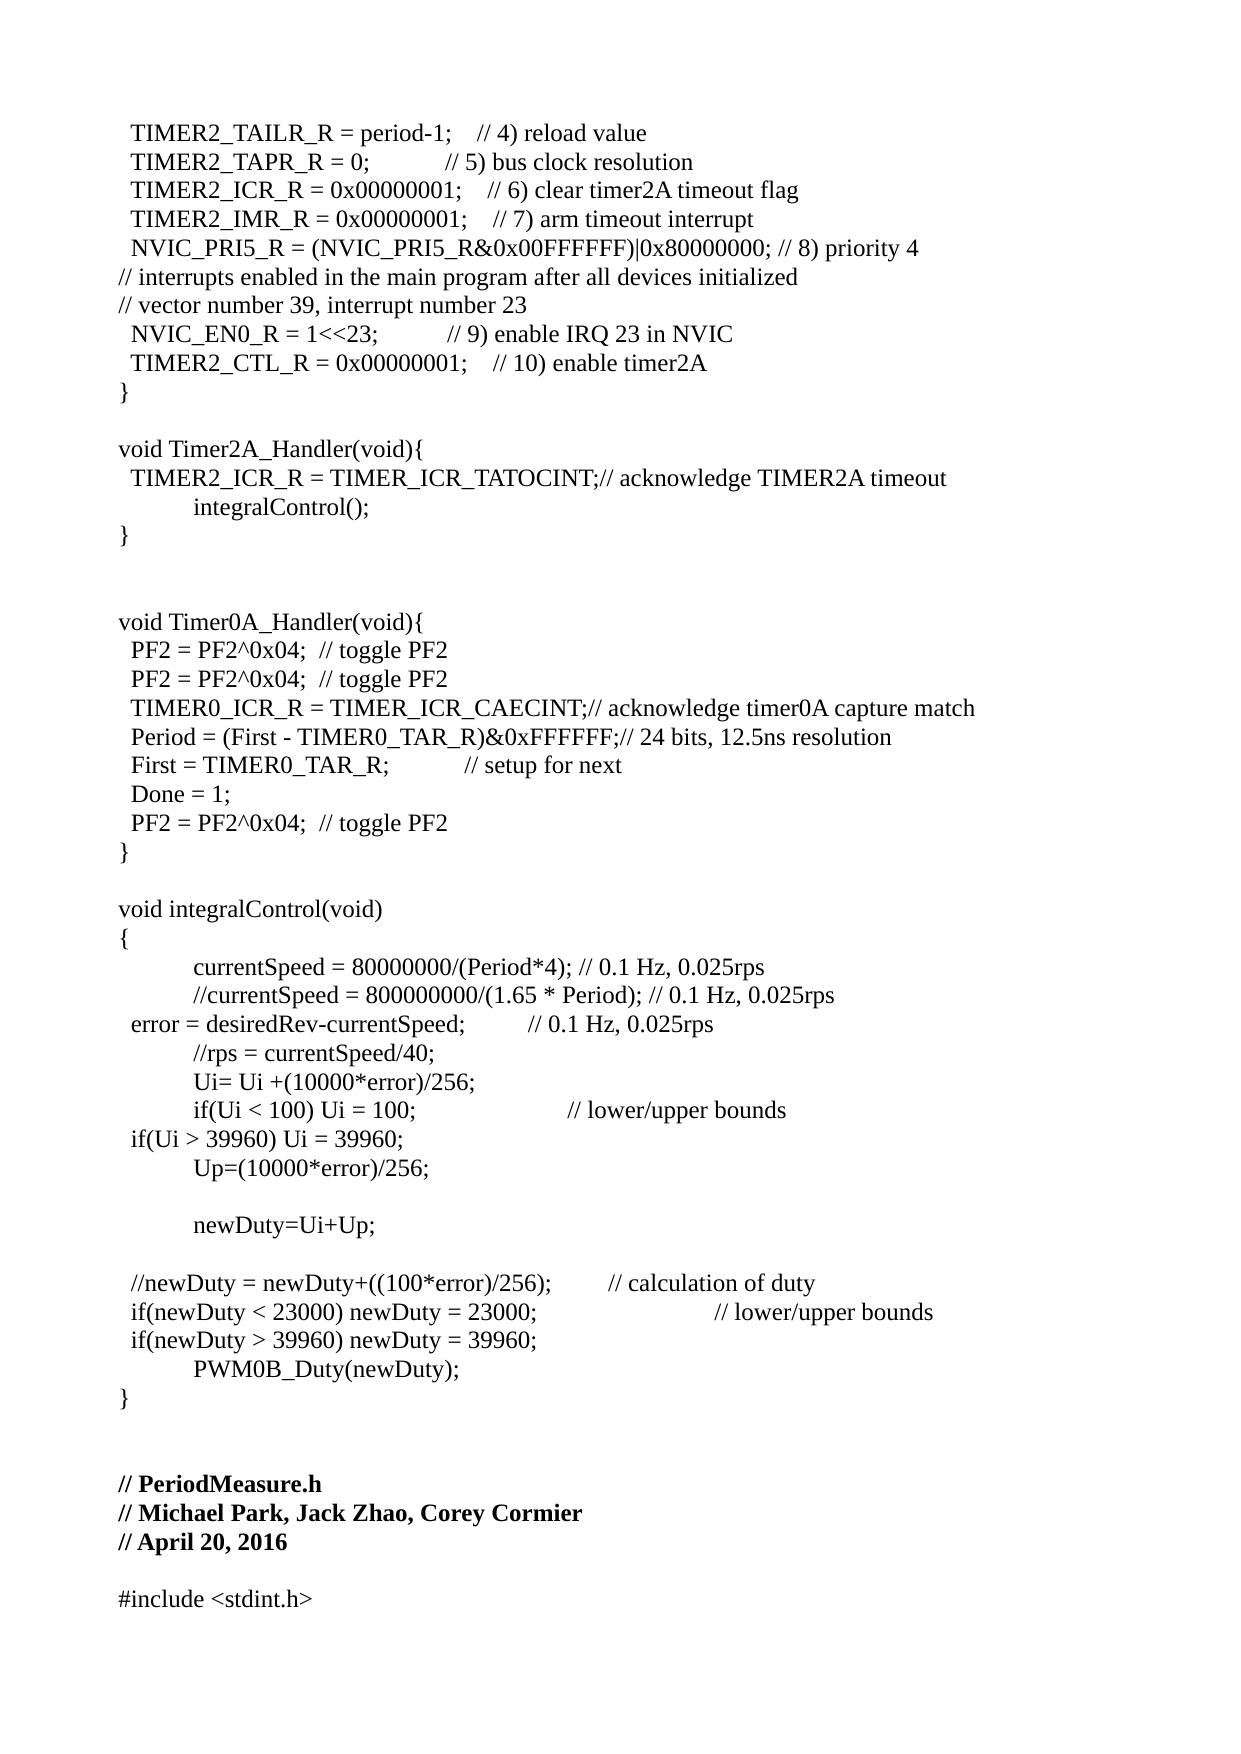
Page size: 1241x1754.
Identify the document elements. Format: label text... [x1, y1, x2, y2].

text //newDuty = newDuty+((100*error)/256); // calculation of duty [118, 1268, 1122, 1297]
text } [118, 521, 1122, 549]
text // PeriodMeasure.h [118, 1469, 1122, 1498]
text NVIC_PRI5_R = (NVIC_PRI5_R&0x00FFFFFF)|0x80000000; // 8) priority 4 [118, 233, 1122, 262]
text PF2 = PF2^0x04; // toggle PF2 [118, 664, 1122, 693]
text #include <stdint.h> [118, 1584, 1122, 1613]
text if(Ui > 39960) Ui = 39960; [118, 1124, 1122, 1153]
text TIMER2_ICR_R = TIMER_ICR_TATOCINT;// acknowledge TIMER2A timeout [118, 463, 1122, 492]
text { [118, 923, 1122, 952]
text if(Ui < 100) Ui = 100; // lower/upper bounds [118, 1096, 1122, 1124]
text Period = (First - TIMER0_TAR_R)&0xFFFFFF;// 24 bits, 12.5ns resolution [118, 722, 1122, 751]
text TIMER2_TAILR_R = period-1; // 4) reload value [118, 118, 1122, 147]
text newDuty=Ui+Up; [118, 1211, 1122, 1239]
text //rps = currentSpeed/40; [118, 1038, 1122, 1067]
text TIMER2_CTL_R = 0x00000001; // 10) enable timer2A [118, 348, 1122, 377]
text currentSpeed = 80000000/(Period*4); // 0.1 Hz, 0.025rps [118, 952, 1122, 981]
text if(newDuty > 39960) newDuty = 39960; [118, 1326, 1122, 1354]
text if(newDuty < 23000) newDuty = 23000; // lower/upper bounds [118, 1297, 1122, 1326]
text void Timer2A_Handler(void){ [118, 434, 1122, 463]
text Up=(10000*error)/256; [118, 1153, 1122, 1182]
text First = TIMER0_TAR_R; // setup for next [118, 751, 1122, 779]
text TIMER2_ICR_R = 0x00000001; // 6) clear timer2A timeout flag [118, 176, 1122, 204]
text } [118, 837, 1122, 866]
text PF2 = PF2^0x04; // toggle PF2 [118, 808, 1122, 837]
text NVIC_EN0_R = 1<<23; // 9) enable IRQ 23 in NVIC [118, 319, 1122, 348]
text } [118, 1383, 1122, 1412]
text // April 20, 2016 [118, 1527, 1122, 1556]
text // Michael Park, Jack Zhao, Corey Cormier [118, 1498, 1122, 1527]
text TIMER2_IMR_R = 0x00000001; // 7) arm timeout interrupt [118, 204, 1122, 233]
text //currentSpeed = 800000000/(1.65 * Period); // 0.1 Hz, 0.025rps [118, 981, 1122, 1009]
text } [118, 377, 1122, 406]
text Done = 1; [118, 779, 1122, 808]
text // vector number 39, interrupt number 23 [118, 291, 1122, 319]
text Ui= Ui +(10000*error)/256; [118, 1067, 1122, 1096]
text TIMER0_ICR_R = TIMER_ICR_CAECINT;// acknowledge timer0A capture match [118, 693, 1122, 722]
text integralControl(); [118, 492, 1122, 521]
text PF2 = PF2^0x04; // toggle PF2 [118, 636, 1122, 664]
text void Timer0A_Handler(void){ [118, 607, 1122, 636]
text // interrupts enabled in the main program after all devices initialized [118, 262, 1122, 291]
text PWM0B_Duty(newDuty); [118, 1354, 1122, 1383]
text TIMER2_TAPR_R = 0; // 5) bus clock resolution [118, 147, 1122, 176]
text void integralControl(void) [118, 894, 1122, 923]
text error = desiredRev-currentSpeed; // 0.1 Hz, 0.025rps [118, 1009, 1122, 1038]
